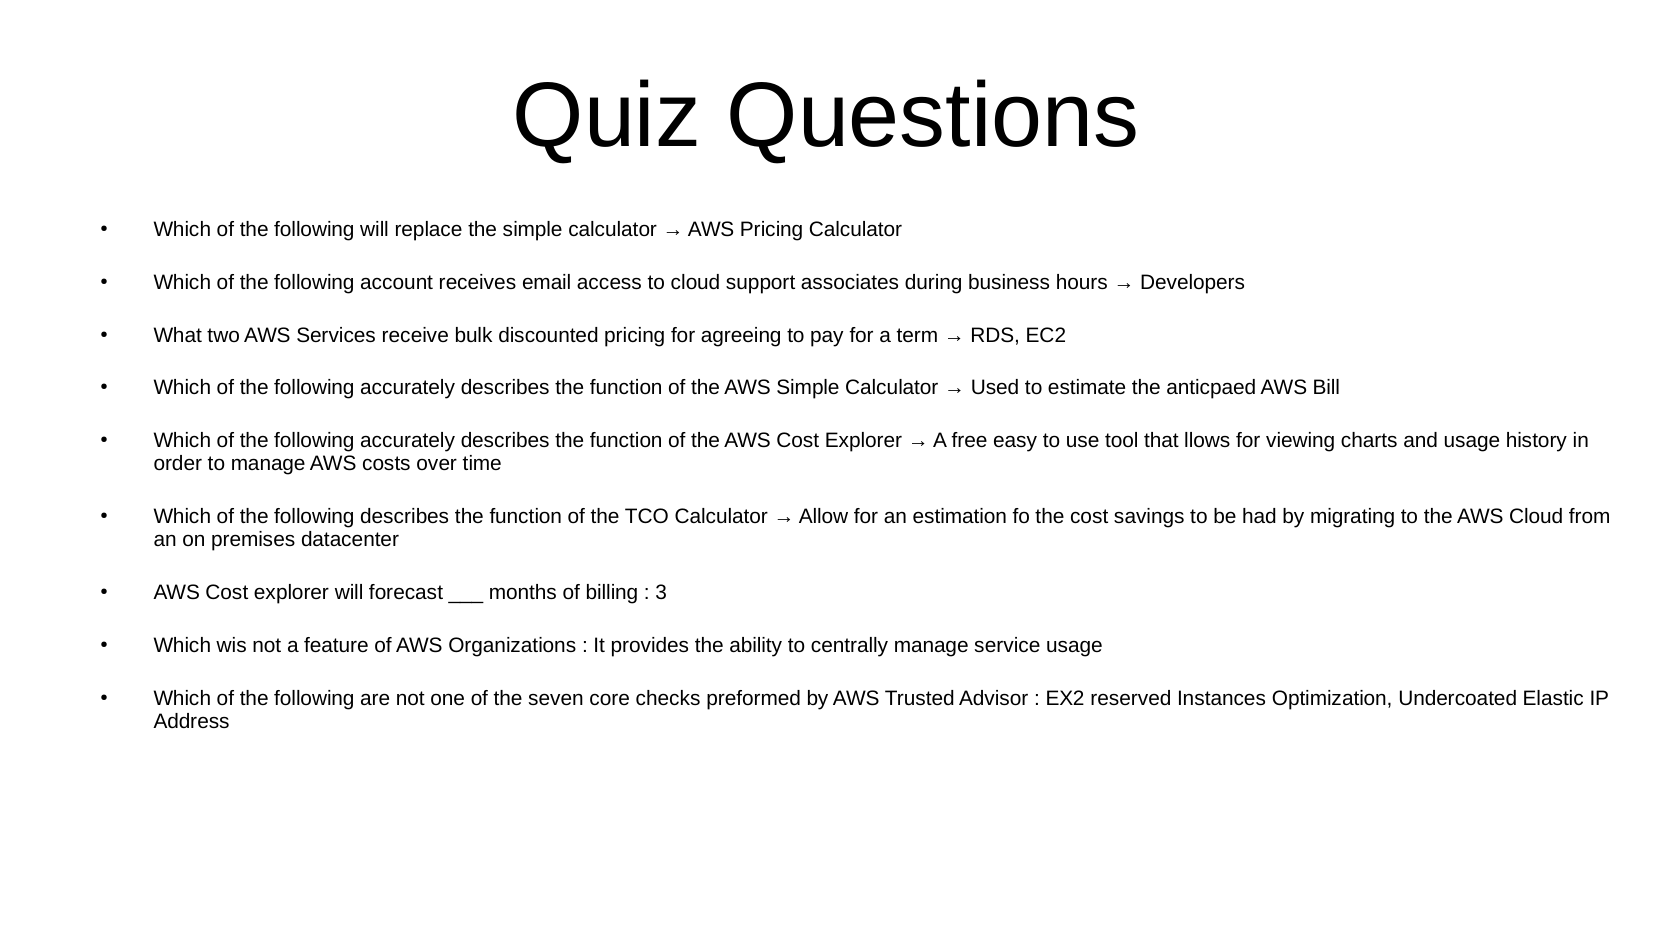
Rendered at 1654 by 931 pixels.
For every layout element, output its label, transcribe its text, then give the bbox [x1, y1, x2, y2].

list Which of the following will replace the simple calculator → AWS Pricing Calculator Which of the following account receives email access to cloud support associates during business hours → Developers What two AWS Services receive bulk discounted pricing for agreeing to pay for a term → RDS, EC2 Which of the following accurately describes the function of the AWS Simple Calculator → Used to estimate the anticpaed AWS Bill Which of the following accurately describes the function of the AWS Cost Explorer → A free easy to use tool that llows for viewing charts and usage history in order to manage AWS costs over time Which of the following describes the function of the TCO Calculator → Allow for an estimation fo the cost savings to be had by migrating to the AWS Cloud from an on premises datacenter AWS Cost explorer will forecast ___ months of billing : 3 Which wis not a feature of AWS Organizations : It provides the ability to centrally manage service usage Which of the following are not one of the seven core checks preformed by AWS Trusted Advisor : EX2 reserved Instances Optimization, Undercoated Elastic IP Address [82, 217, 1636, 916]
title Quiz Questions [82, 37, 1571, 193]
